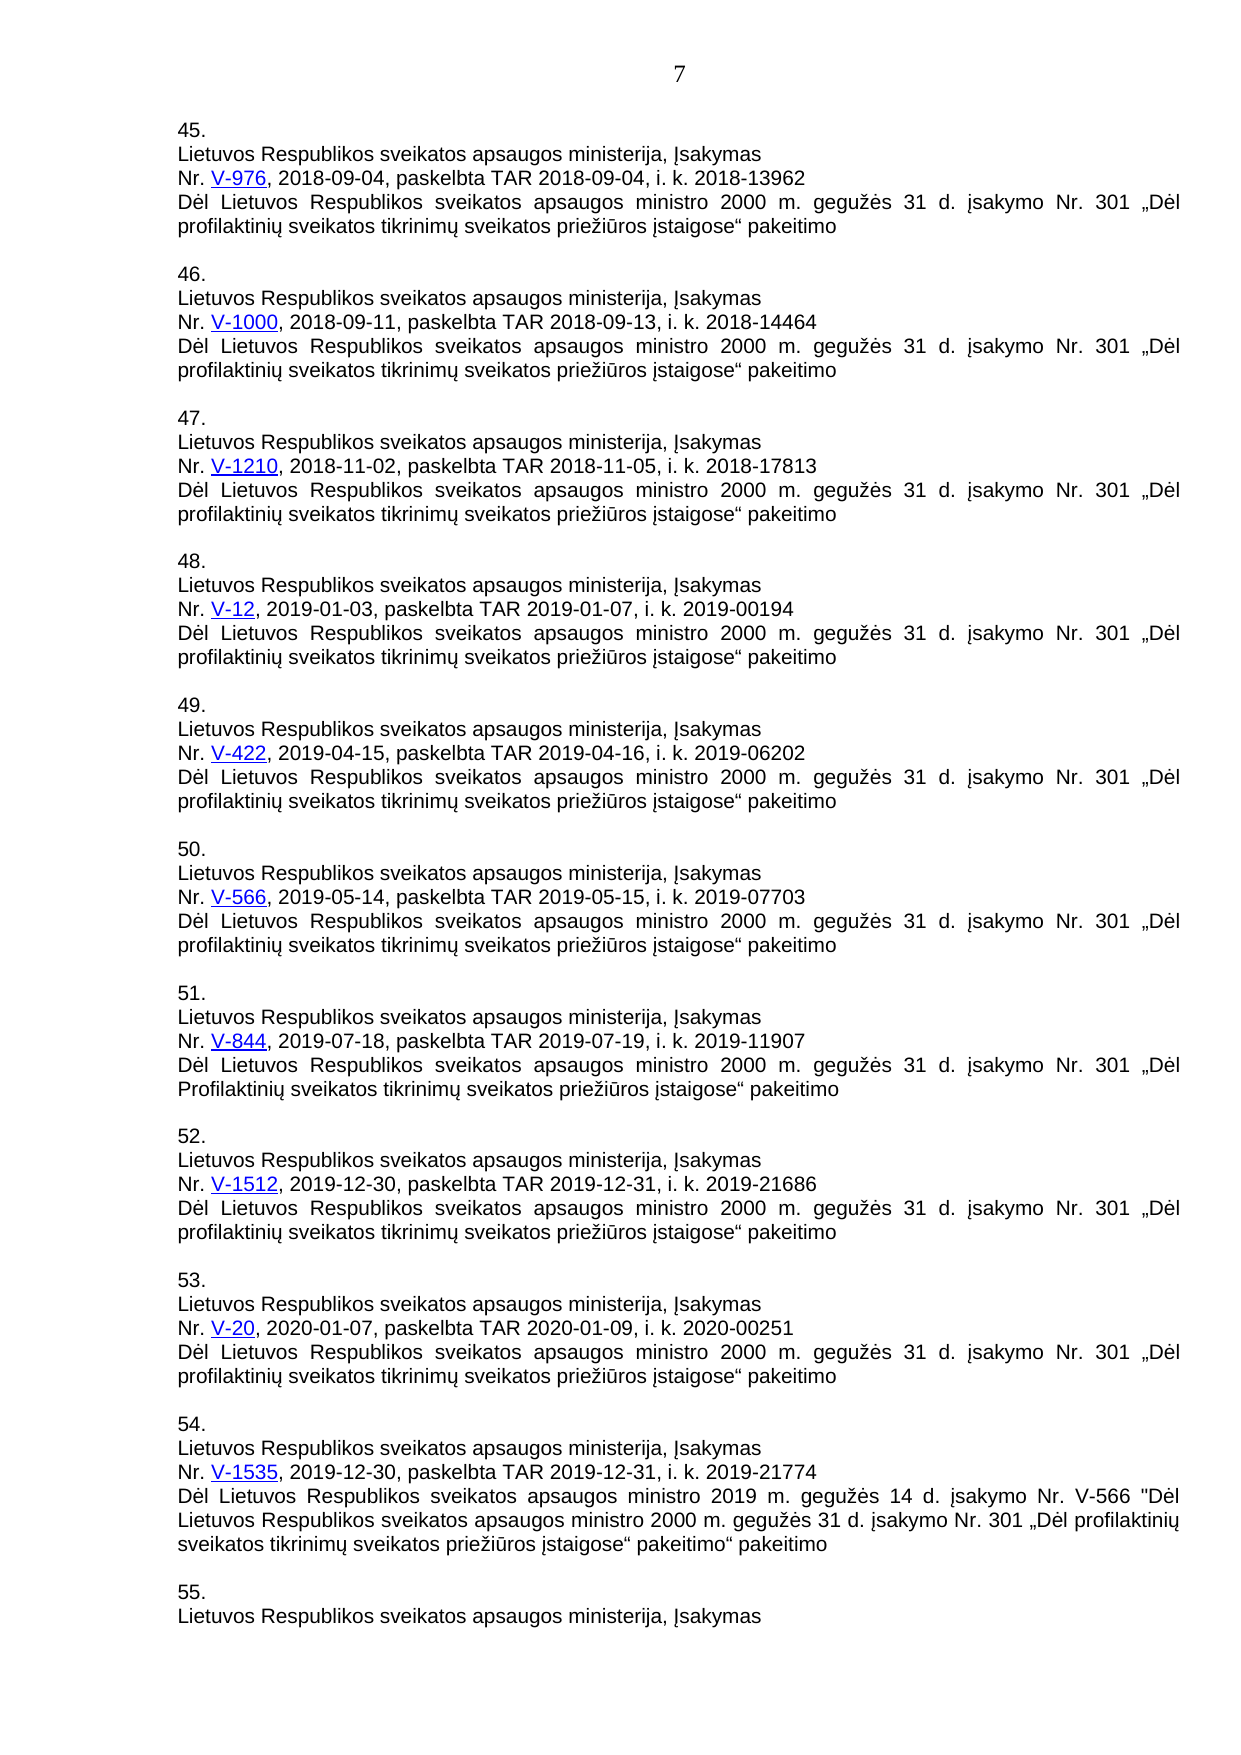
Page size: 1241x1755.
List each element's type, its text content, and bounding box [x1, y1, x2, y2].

text 45. [177, 118, 1181, 142]
text Lietuvos Respublikos sveikatos apsaugos ministerija, Įsakymas [177, 142, 1181, 166]
text Nr. V-566, 2019-05-14, paskelbta TAR 2019-05-15, i. k. 2019-07703 [177, 885, 1181, 909]
text Lietuvos Respublikos sveikatos apsaugos ministerija, Įsakymas [177, 429, 1181, 453]
text Lietuvos Respublikos sveikatos apsaugos ministerija, Įsakymas [177, 1148, 1181, 1172]
text Nr. V-1000, 2018-09-11, paskelbta TAR 2018-09-13, i. k. 2018-14464 [177, 310, 1181, 334]
text 46. [177, 262, 1181, 286]
text 50. [177, 837, 1181, 861]
text Dėl Lietuvos Respublikos sveikatos apsaugos ministro 2000 m. gegužės 31 d. įsakymo Nr. 301 „Dėl profilaktinių sveikatos tikrinimų sveikatos priežiūros įstaigose“ pakeitimo [177, 765, 1181, 813]
text Dėl Lietuvos Respublikos sveikatos apsaugos ministro 2000 m. gegužės 31 d. įsakymo Nr. 301 „Dėl profilaktinių sveikatos tikrinimų sveikatos priežiūros įstaigose“ pakeitimo [177, 1196, 1181, 1244]
text Nr. V-1210, 2018-11-02, paskelbta TAR 2018-11-05, i. k. 2018-17813 [177, 453, 1181, 477]
text 48. [177, 549, 1181, 573]
text Dėl Lietuvos Respublikos sveikatos apsaugos ministro 2000 m. gegužės 31 d. įsakymo Nr. 301 „Dėl profilaktinių sveikatos tikrinimų sveikatos priežiūros įstaigose“ pakeitimo [177, 334, 1181, 382]
text 55. [177, 1579, 1181, 1603]
text Lietuvos Respublikos sveikatos apsaugos ministerija, Įsakymas [177, 1292, 1181, 1316]
text Lietuvos Respublikos sveikatos apsaugos ministerija, Įsakymas [177, 1004, 1181, 1028]
text Dėl Lietuvos Respublikos sveikatos apsaugos ministro 2000 m. gegužės 31 d. įsakymo Nr. 301 „Dėl Profilaktinių sveikatos tikrinimų sveikatos priežiūros įstaigose“ pakeitimo [177, 1052, 1181, 1100]
text Nr. V-20, 2020-01-07, paskelbta TAR 2020-01-09, i. k. 2020-00251 [177, 1316, 1181, 1340]
text Dėl Lietuvos Respublikos sveikatos apsaugos ministro 2000 m. gegužės 31 d. įsakymo Nr. 301 „Dėl profilaktinių sveikatos tikrinimų sveikatos priežiūros įstaigose“ pakeitimo [177, 1340, 1181, 1388]
text 54. [177, 1412, 1181, 1436]
text Nr. V-976, 2018-09-04, paskelbta TAR 2018-09-04, i. k. 2018-13962 [177, 166, 1181, 190]
text Dėl Lietuvos Respublikos sveikatos apsaugos ministro 2000 m. gegužės 31 d. įsakymo Nr. 301 „Dėl profilaktinių sveikatos tikrinimų sveikatos priežiūros įstaigose“ pakeitimo [177, 621, 1181, 669]
text Lietuvos Respublikos sveikatos apsaugos ministerija, Įsakymas [177, 717, 1181, 741]
text Nr. V-12, 2019-01-03, paskelbta TAR 2019-01-07, i. k. 2019-00194 [177, 597, 1181, 621]
text Dėl Lietuvos Respublikos sveikatos apsaugos ministro 2000 m. gegužės 31 d. įsakymo Nr. 301 „Dėl profilaktinių sveikatos tikrinimų sveikatos priežiūros įstaigose“ pakeitimo [177, 477, 1181, 525]
text Nr. V-1512, 2019-12-30, paskelbta TAR 2019-12-31, i. k. 2019-21686 [177, 1172, 1181, 1196]
text Dėl Lietuvos Respublikos sveikatos apsaugos ministro 2000 m. gegužės 31 d. įsakymo Nr. 301 „Dėl profilaktinių sveikatos tikrinimų sveikatos priežiūros įstaigose“ pakeitimo [177, 909, 1181, 957]
text Lietuvos Respublikos sveikatos apsaugos ministerija, Įsakymas [177, 1603, 1181, 1627]
text Dėl Lietuvos Respublikos sveikatos apsaugos ministro 2000 m. gegužės 31 d. įsakymo Nr. 301 „Dėl profilaktinių sveikatos tikrinimų sveikatos priežiūros įstaigose“ pakeitimo [177, 190, 1181, 238]
text Lietuvos Respublikos sveikatos apsaugos ministerija, Įsakymas [177, 573, 1181, 597]
text Nr. V-422, 2019-04-15, paskelbta TAR 2019-04-16, i. k. 2019-06202 [177, 741, 1181, 765]
text 47. [177, 406, 1181, 429]
text Dėl Lietuvos Respublikos sveikatos apsaugos ministro 2019 m. gegužės 14 d. įsakymo Nr. V-566 "Dėl Lietuvos Respublikos sveikatos apsaugos ministro 2000 m. gegužės 31 d. įsakymo Nr. 301 „Dėl profilaktinių sveikatos tikrinimų sveikatos priežiūros įstaigose“ pakeitimo“ pakeitimo [177, 1484, 1181, 1556]
text 52. [177, 1124, 1181, 1148]
text Nr. V-1535, 2019-12-30, paskelbta TAR 2019-12-31, i. k. 2019-21774 [177, 1460, 1181, 1484]
text 51. [177, 981, 1181, 1004]
text 49. [177, 693, 1181, 717]
text Lietuvos Respublikos sveikatos apsaugos ministerija, Įsakymas [177, 286, 1181, 310]
text Lietuvos Respublikos sveikatos apsaugos ministerija, Įsakymas [177, 861, 1181, 885]
text 53. [177, 1268, 1181, 1292]
text Nr. V-844, 2019-07-18, paskelbta TAR 2019-07-19, i. k. 2019-11907 [177, 1028, 1181, 1052]
text Lietuvos Respublikos sveikatos apsaugos ministerija, Įsakymas [177, 1436, 1181, 1460]
